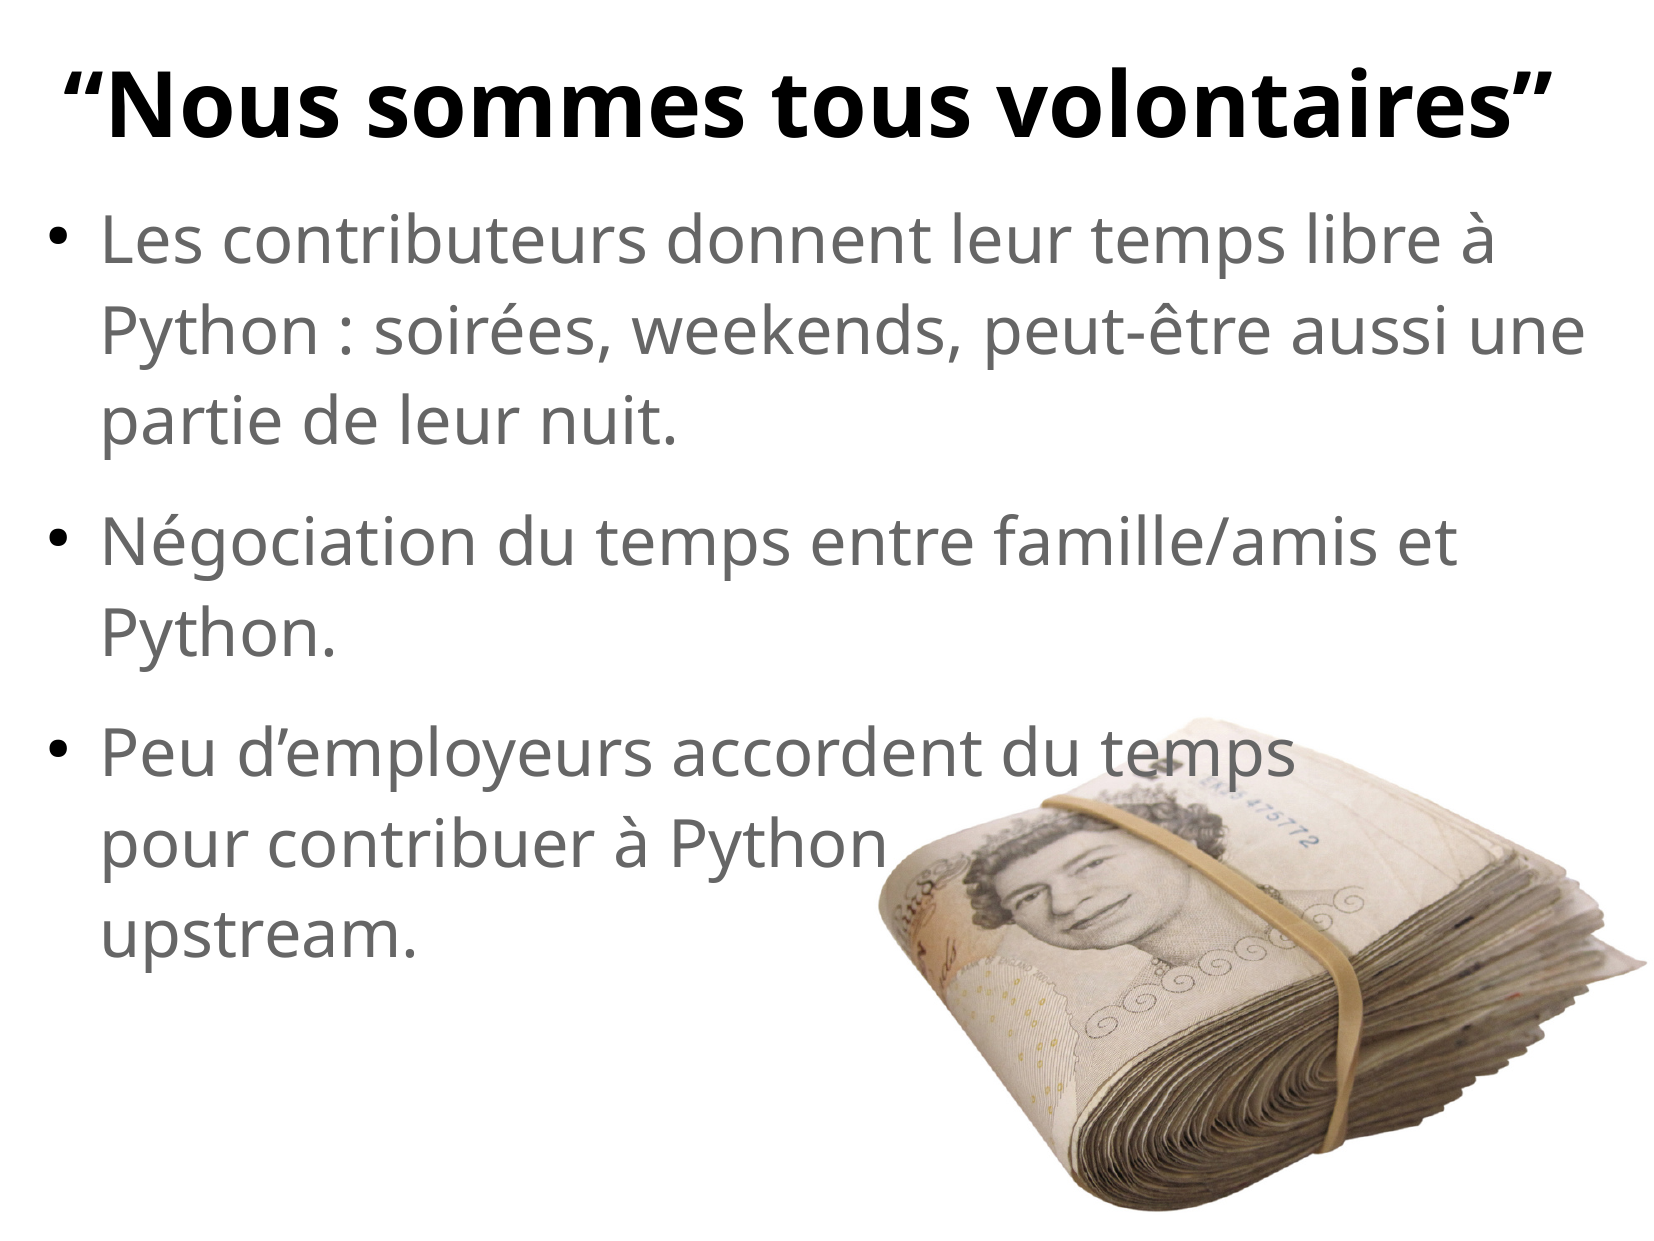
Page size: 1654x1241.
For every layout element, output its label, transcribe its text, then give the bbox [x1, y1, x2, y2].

list Les contributeurs donnent leur temps libre à Python : soirées, weekends, peut-être aussi une partie de leur nuit. Négociation du temps entre famille/amis et Python. Peu d’employeurs accordent du temps pour contribuer à Python upstream. [28, 192, 1607, 1170]
text_box “Nous sommes tous volontaires” [49, 31, 1600, 187]
picture [806, 617, 1654, 1241]
